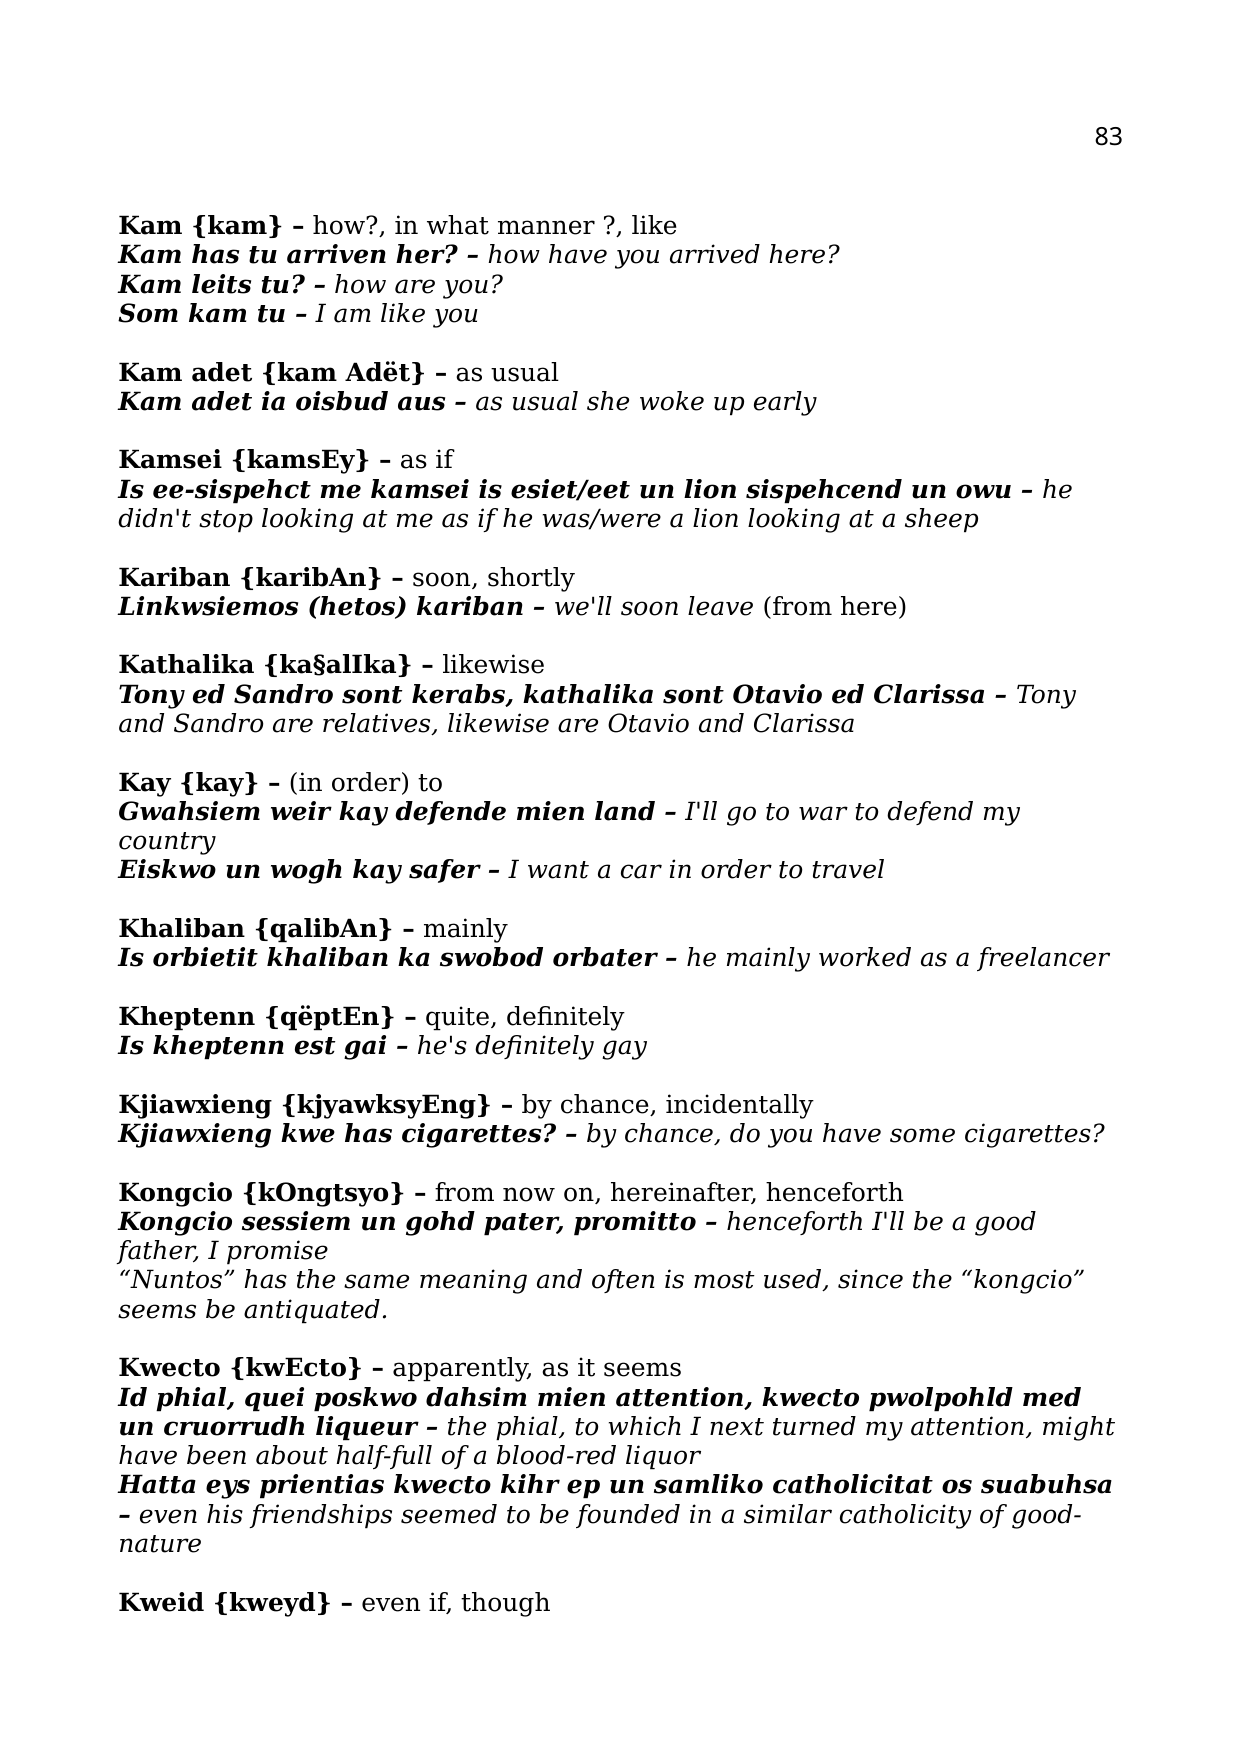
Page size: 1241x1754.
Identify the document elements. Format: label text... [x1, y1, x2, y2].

text Is kheptenn est gai – he's definitely gay [118, 1031, 1123, 1061]
text Hatta eys prientias kwecto kihr ep un samliko catholicitat os suabuhsa – even his friendships seemed to be founded in a similar catholicity of good-nature [118, 1470, 1123, 1558]
text Kjiawxieng kwe has cigarettes? – by chance, do you have some cigarettes? [118, 1119, 1123, 1148]
text Kweid {kweyd} – even if, though [118, 1587, 1123, 1617]
text Kam leits tu? – how are you? [118, 269, 1123, 299]
text Kariban {karibAn} – soon, shortly [118, 562, 1123, 592]
text Eiskwo un wogh kay safer – I want a car in order to travel [118, 855, 1123, 885]
text Som kam tu – I am like you [118, 299, 1123, 328]
text Id phial, quei poskwo dahsim mien attention, kwecto pwolpohld med un cruorrudh liqueur – the phial, to which I next turned my attention, might have been about half-full of a blood-red liquor [118, 1382, 1123, 1470]
text Kwecto {kwEcto} – apparently, as it seems [118, 1353, 1123, 1382]
text Is orbietit khaliban ka swobod orbater – he mainly worked as a freelancer [118, 943, 1123, 973]
text Kam adet {kam Adët} – as usual [118, 357, 1123, 387]
text Kjiawxieng {kjyawksyEng} – by chance, incidentally [118, 1090, 1123, 1119]
text Kongcio sessiem un gohd pater, promitto – henceforth I'll be a good father, I promise [118, 1207, 1123, 1266]
text Kay {kay} – (in order) to [118, 767, 1123, 797]
text Is ee-sispehct me kamsei is esiet/eet un lion sispehcend un owu – he didn't stop looking at me as if he was/were a lion looking at a sheep [118, 475, 1123, 533]
text Gwahsiem weir kay defende mien land – I'll go to war to defend my country [118, 797, 1123, 855]
text Khaliban {qalibAn} – mainly [118, 914, 1123, 943]
text Kam has tu arriven her? – how have you arrived here? [118, 240, 1123, 269]
text Kongcio {kOngtsyo} – from now on, hereinafter, henceforth [118, 1178, 1123, 1207]
text Kam {kam} – how?, in what manner ?, like [118, 211, 1123, 240]
text Kheptenn {qëptEn} – quite, definitely [118, 1002, 1123, 1031]
text Linkwsiemos (hetos) kariban – we'll soon leave (from here) [118, 592, 1123, 621]
text Kam adet ia oisbud aus – as usual she woke up early [118, 387, 1123, 416]
text Kathalika {ka§alIka} – likewise [118, 650, 1123, 680]
text Kamsei {kamsEy} – as if [118, 445, 1123, 475]
text “Nuntos” has the same meaning and often is most used, since the “kongcio” seems be antiquated. [118, 1266, 1123, 1324]
text Tony ed Sandro sont kerabs, kathalika sont Otavio ed Clarissa – Tony and Sandro are relatives, likewise are Otavio and Clarissa [118, 680, 1123, 738]
